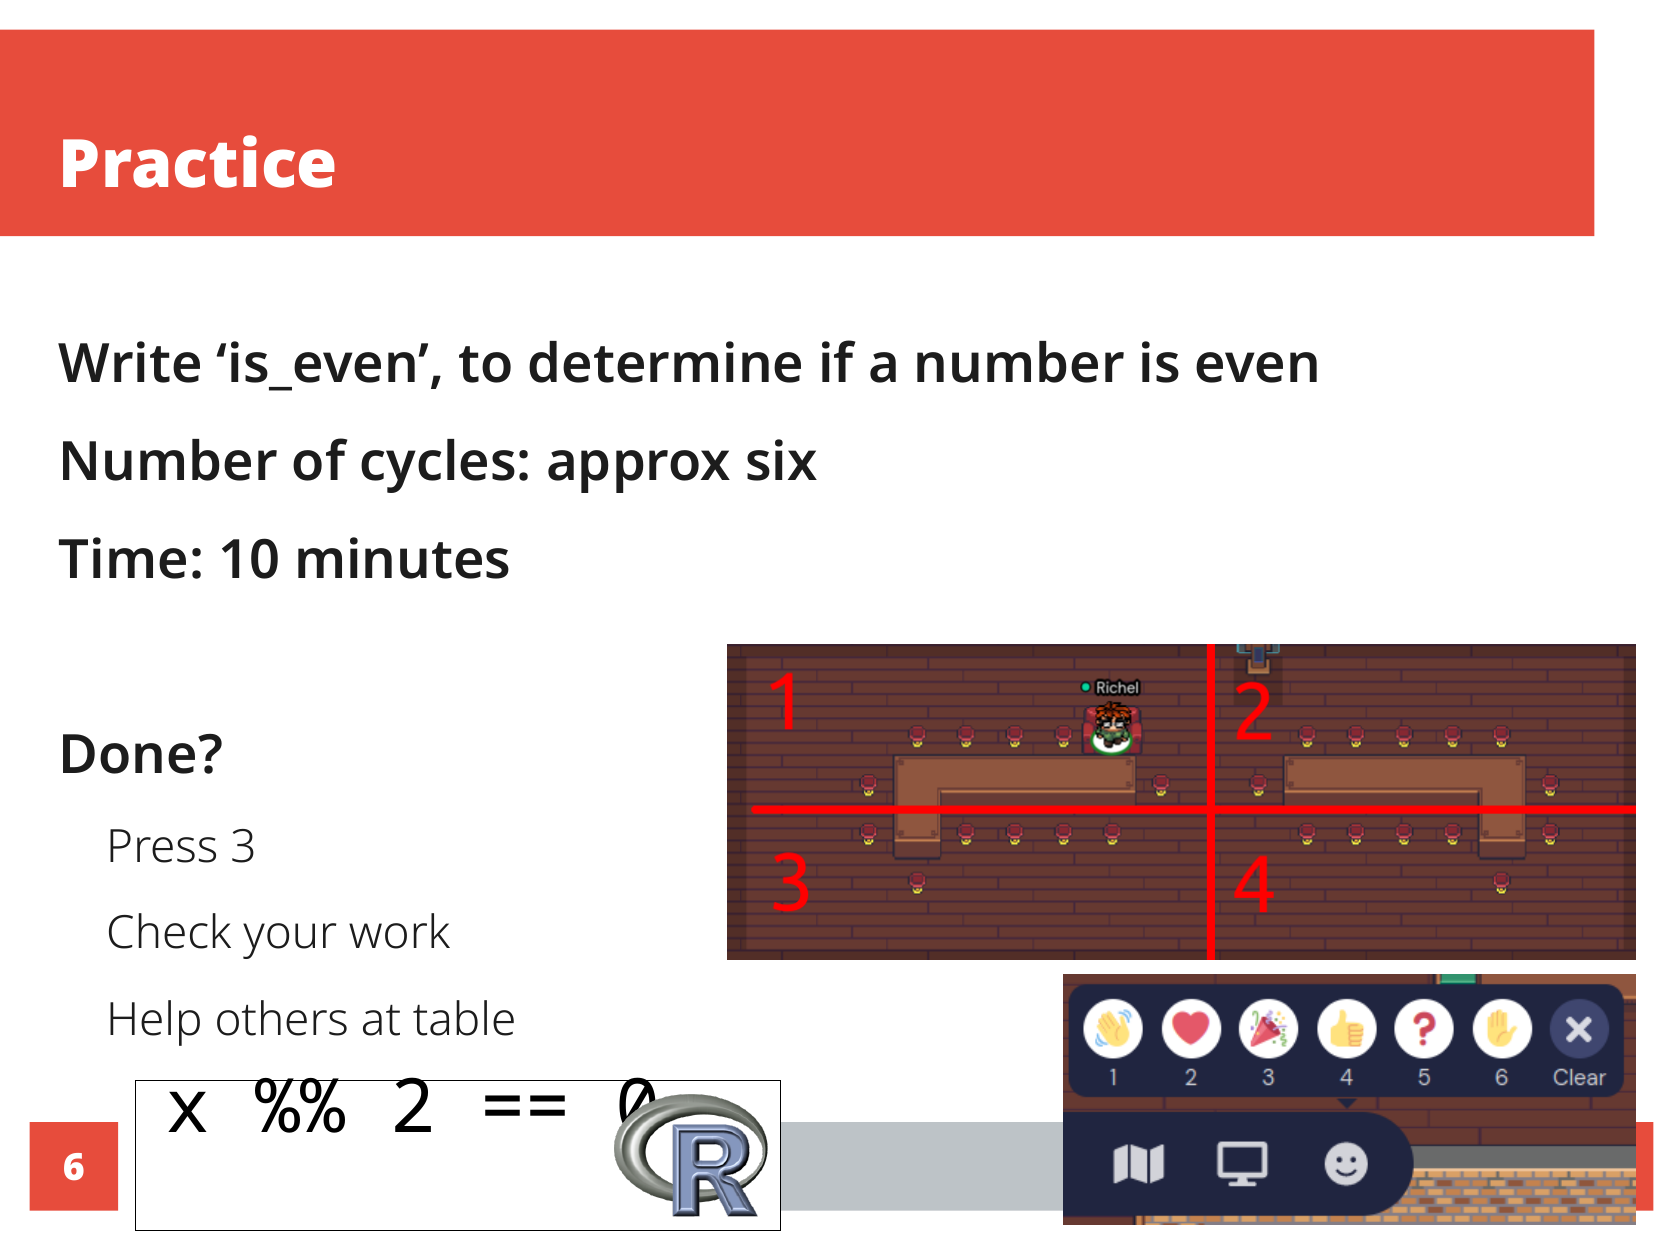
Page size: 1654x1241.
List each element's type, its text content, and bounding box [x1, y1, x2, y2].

picture [1063, 974, 1636, 1225]
list Write ‘is_even’, to determine if a number is even Number of cycles: approx six Time: 10 minutes Done? Press 3 Check your work Help others at table [59, 324, 1565, 1093]
title Practice [59, 59, 1595, 207]
text_box x %% 2 == 0 [135, 1080, 781, 1231]
picture [727, 644, 1636, 961]
picture [613, 1093, 768, 1217]
